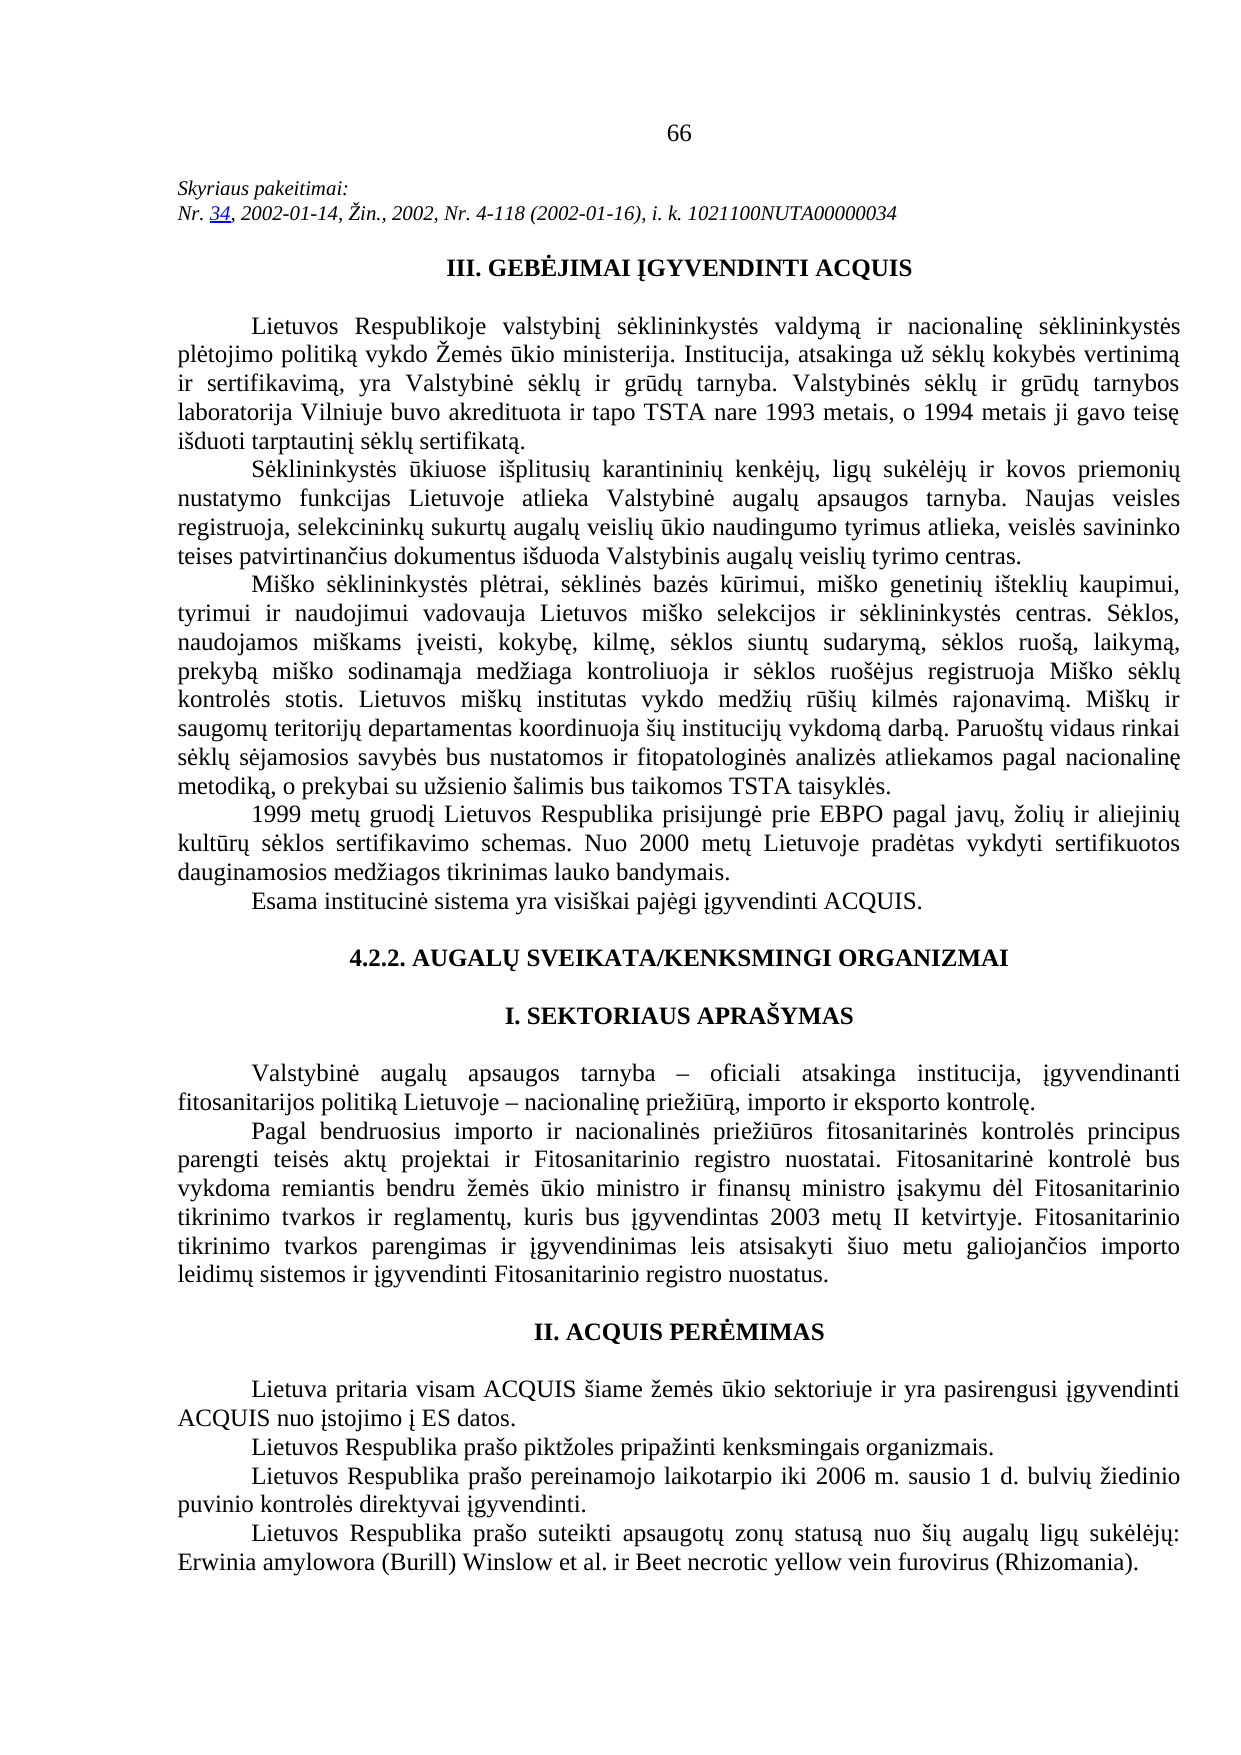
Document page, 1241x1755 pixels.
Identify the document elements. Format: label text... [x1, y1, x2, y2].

text Lietuvos Respublika prašo suteikti apsaugotų zonų statusą nuo šių augalų ligų sukėlėjų: Erwinia amylowora (Burill) Winslow et al. ir Beet necrotic yellow vein furovirus (Rhizomania). [177, 1518, 1181, 1576]
text Lietuvos Respublika prašo pereinamojo laikotarpio iki 2006 m. sausio 1 d. bulvių žiedinio puvinio kontrolės direktyvai įgyvendinti. [177, 1461, 1181, 1518]
text Pagal bendruosius importo ir nacionalinės priežiūros fitosanitarinės kontrolės principus parengti teisės aktų projektai ir Fitosanitarinio registro nuostatai. Fitosanitarinė kontrolė bus vykdoma remiantis bendru žemės ūkio ministro ir finansų ministro įsakymu dėl Fitosanitarinio tikrinimo tvarkos ir reglamentų, kuris bus įgyvendintas 2003 metų II ketvirtyje. Fitosanitarinio tikrinimo tvarkos parengimas ir įgyvendinimas leis atsisakyti šiuo metu galiojančios importo leidimų sistemos ir įgyvendinti Fitosanitarinio registro nuostatus. [177, 1116, 1181, 1288]
text Nr. 34, 2002-01-14, Žin., 2002, Nr. 4-118 (2002-01-16), i. k. 1021100NUTA00000034 [177, 200, 1181, 224]
text II. ACQUIS PERĖMIMAS [177, 1317, 1181, 1346]
text Valstybinė augalų apsaugos tarnyba – oficiali atsakinga institucija, įgyvendinanti fitosanitarijos politiką Lietuvoje – nacionalinę priežiūrą, importo ir eksporto kontrolę. [177, 1058, 1181, 1116]
text Lietuvos Respublikoje valstybinį sėklininkystės valdymą ir nacionalinę sėklininkystės plėtojimo politiką vykdo Žemės ūkio ministerija. Institucija, atsakinga už sėklų kokybės vertinimą ir sertifikavimą, yra Valstybinė sėklų ir grūdų tarnyba. Valstybinės sėklų ir grūdų tarnybos laboratorija Vilniuje buvo akredituota ir tapo TSTA nare 1993 metais, o 1994 metais ji gavo teisę išduoti tarptautinį sėklų sertifikatą. [177, 311, 1181, 454]
text III. GEBĖJIMAI ĮGYVENDINTI ACQUIS [177, 253, 1181, 282]
text Miško sėklininkystės plėtrai, sėklinės bazės kūrimui, miško genetinių išteklių kaupimui, tyrimui ir naudojimui vadovauja Lietuvos miško selekcijos ir sėklininkystės centras. Sėklos, naudojamos miškams įveisti, kokybę, kilmę, sėklos siuntų sudarymą, sėklos ruošą, laikymą, prekybą miško sodinamąja medžiaga kontroliuoja ir sėklos ruošėjus registruoja Miško sėklų kontrolės stotis. Lietuvos miškų institutas vykdo medžių rūšių kilmės rajonavimą. Miškų ir saugomų teritorijų departamentas koordinuoja šių institucijų vykdomą darbą. Paruoštų vidaus rinkai sėklų sėjamosios savybės bus nustatomos ir fitopatologinės analizės atliekamos pagal nacionalinę metodiką, o prekybai su užsienio šalimis bus taikomos TSTA taisyklės. [177, 569, 1181, 799]
text Skyriaus pakeitimai: [177, 176, 1181, 200]
text I. SEKTORIAUS APRAŠYMAS [177, 1001, 1181, 1029]
text Sėklininkystės ūkiuose išplitusių karantininių kenkėjų, ligų sukėlėjų ir kovos priemonių nustatymo funkcijas Lietuvoje atlieka Valstybinė augalų apsaugos tarnyba. Naujas veisles registruoja, selekcininkų sukurtų augalų veislių ūkio naudingumo tyrimus atlieka, veislės savininko teises patvirtinančius dokumentus išduoda Valstybinis augalų veislių tyrimo centras. [177, 454, 1181, 569]
text Lietuva pritaria visam ACQUIS šiame žemės ūkio sektoriuje ir yra pasirengusi įgyvendinti ACQUIS nuo įstojimo į ES datos. [177, 1374, 1181, 1432]
text Lietuvos Respublika prašo piktžoles pripažinti kenksmingais organizmais. [177, 1432, 1181, 1461]
text 1999 metų gruodį Lietuvos Respublika prisijungė prie EBPO pagal javų, žolių ir aliejinių kultūrų sėklos sertifikavimo schemas. Nuo 2000 metų Lietuvoje pradėtas vykdyti sertifikuotos dauginamosios medžiagos tikrinimas lauko bandymais. [177, 799, 1181, 886]
text 4.2.2. AUGALŲ SVEIKATA/KENKSMINGI ORGANIZMAI [177, 943, 1181, 972]
text Esama institucinė sistema yra visiškai pajėgi įgyvendinti ACQUIS. [177, 886, 1181, 914]
